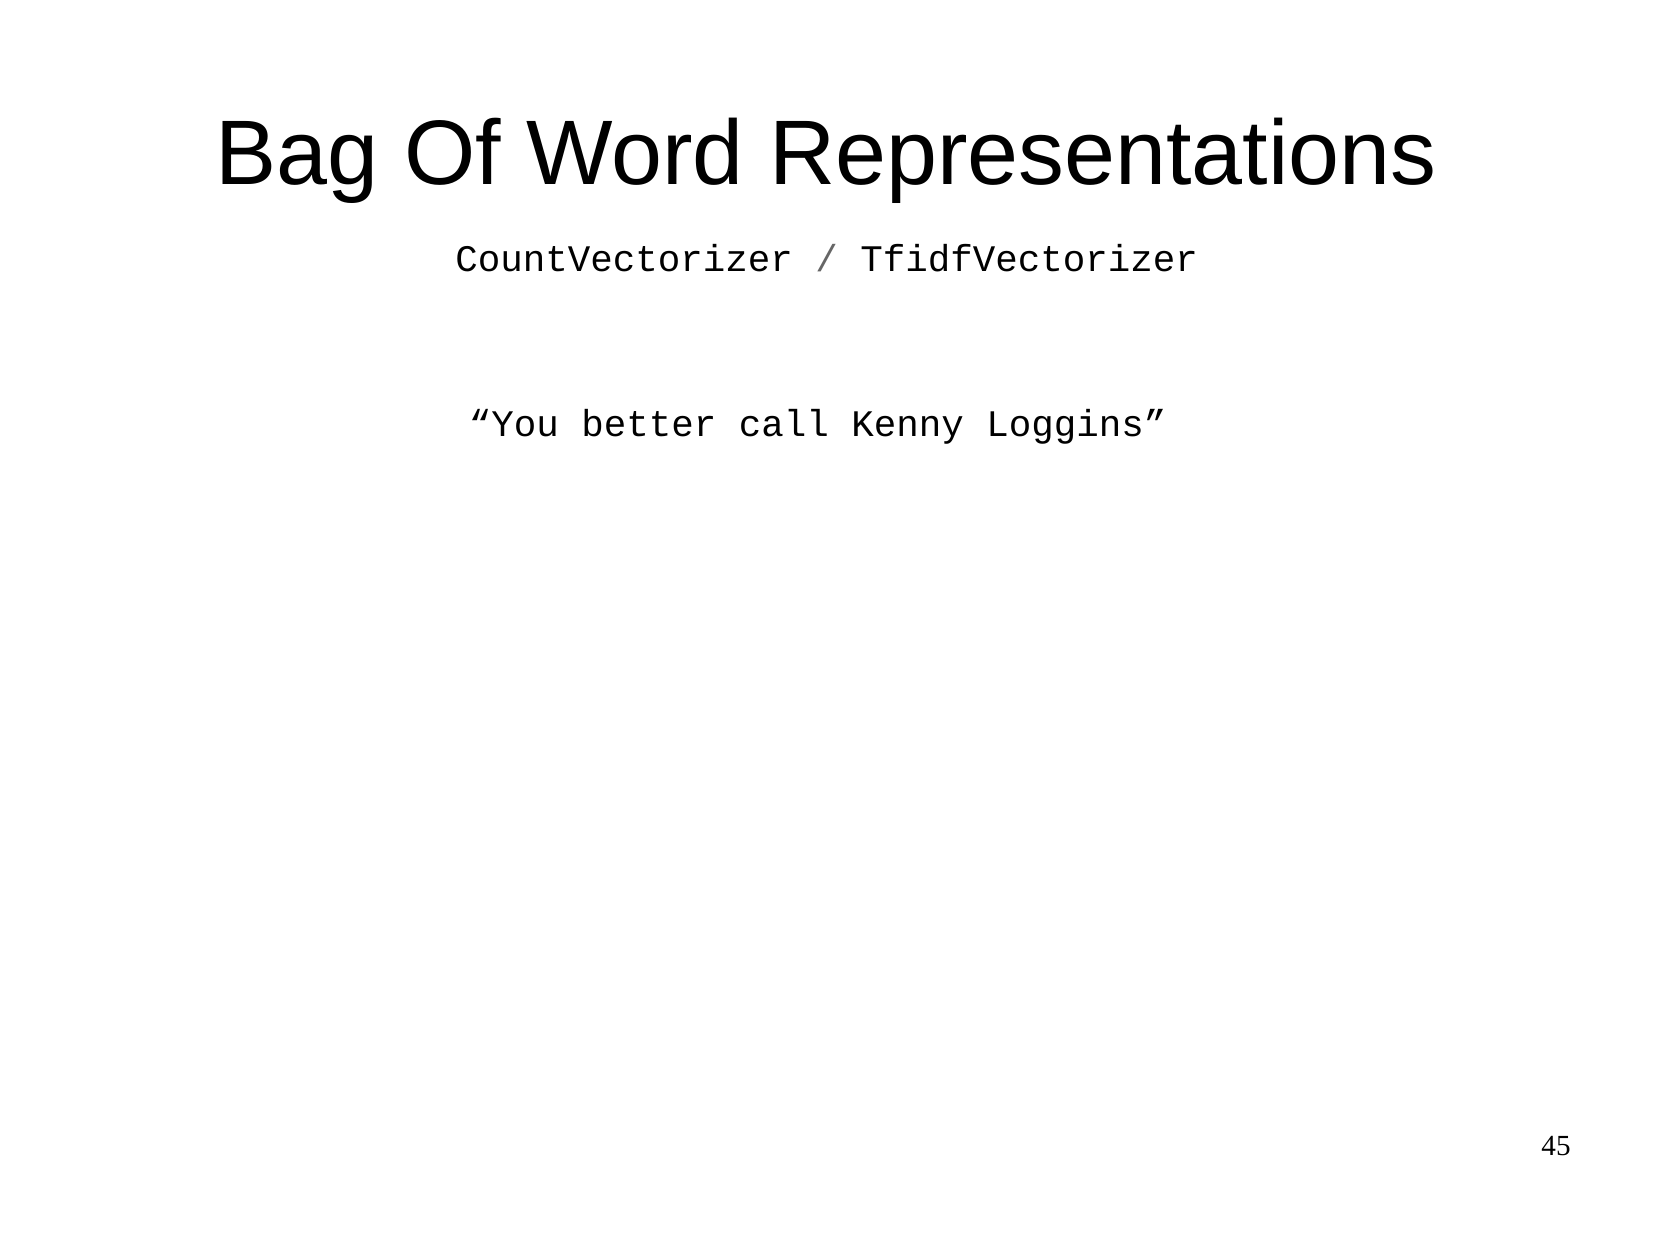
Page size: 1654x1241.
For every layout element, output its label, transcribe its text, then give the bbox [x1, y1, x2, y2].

title Bag Of Word Representations [82, 49, 1571, 257]
text_box “You better call Kenny Loggins” [465, 405, 1171, 448]
text_box CountVectorizer / TfidfVectorizer [455, 240, 1199, 283]
